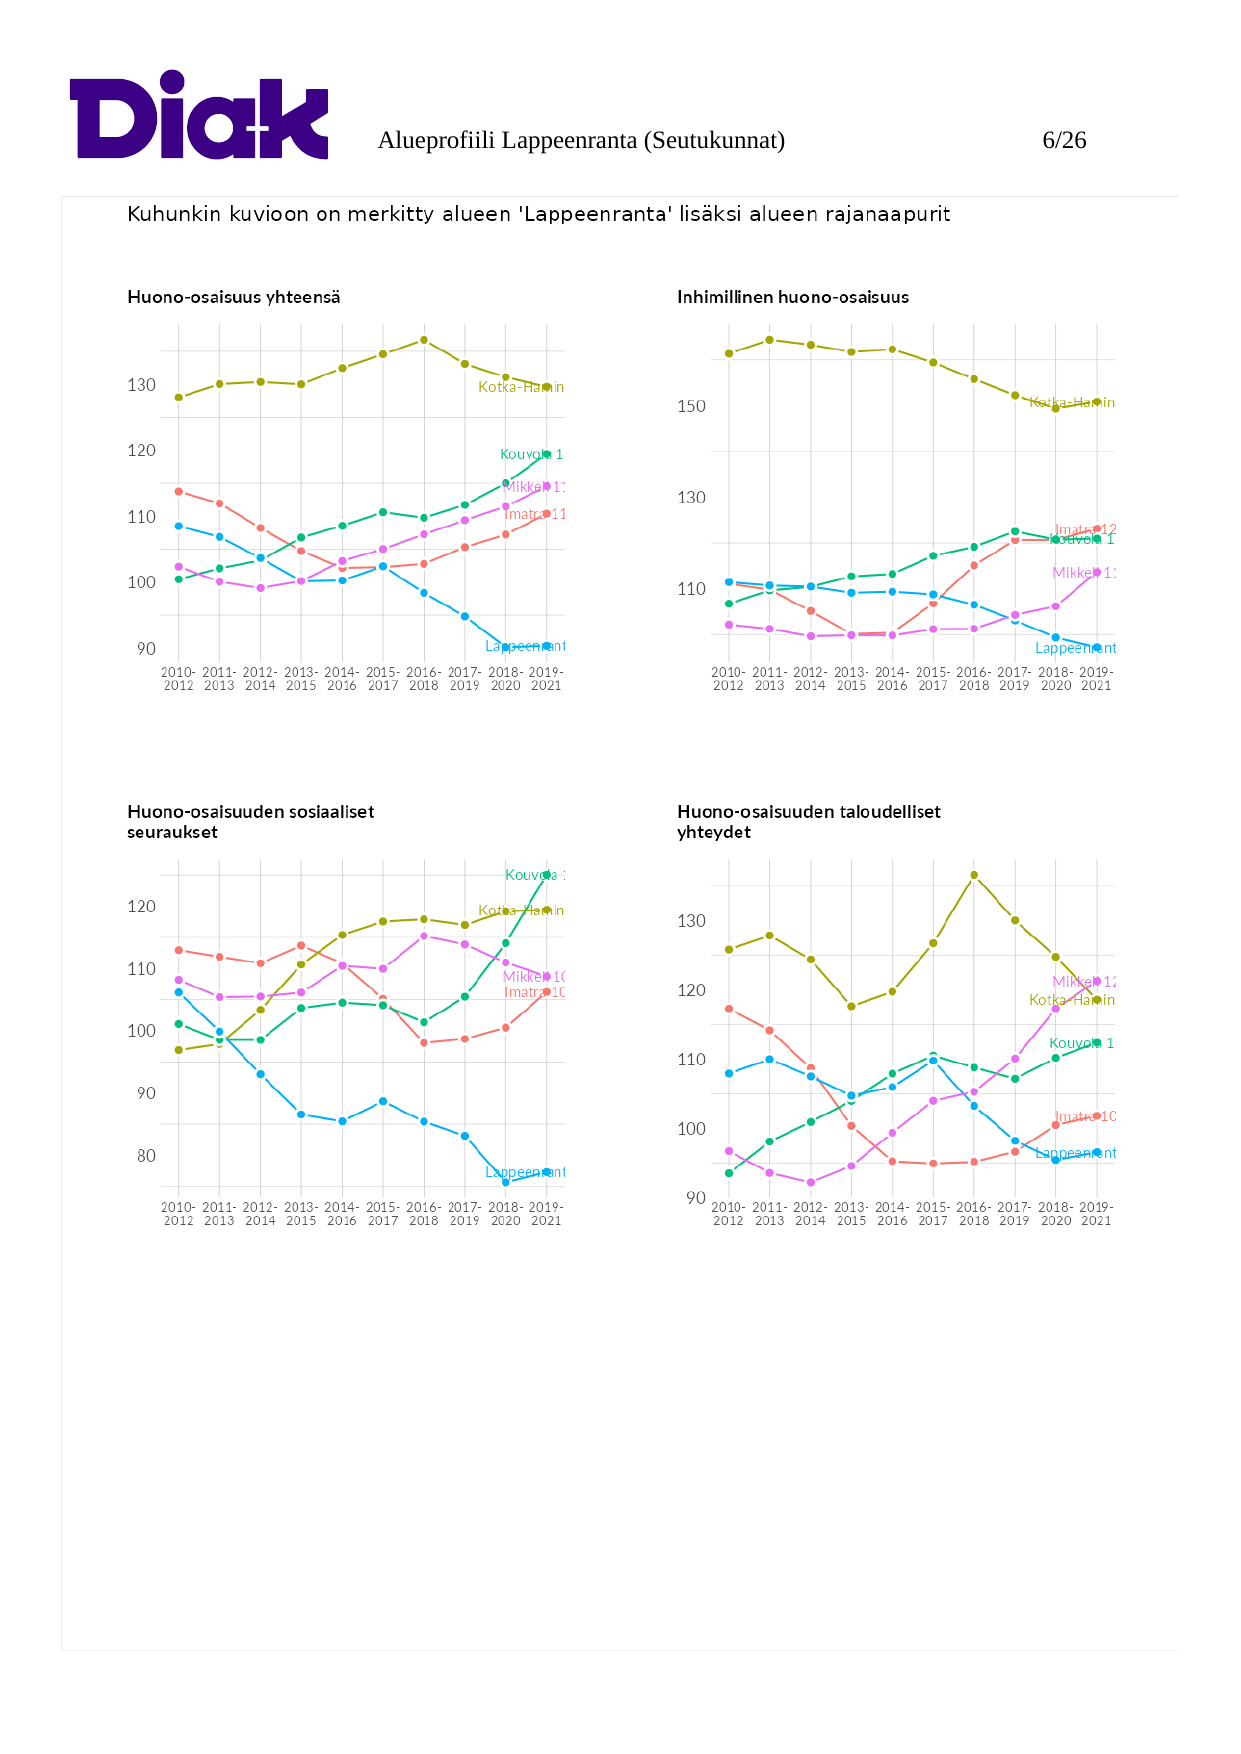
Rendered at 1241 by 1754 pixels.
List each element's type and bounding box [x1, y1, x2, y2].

picture [61, 196, 1179, 1651]
